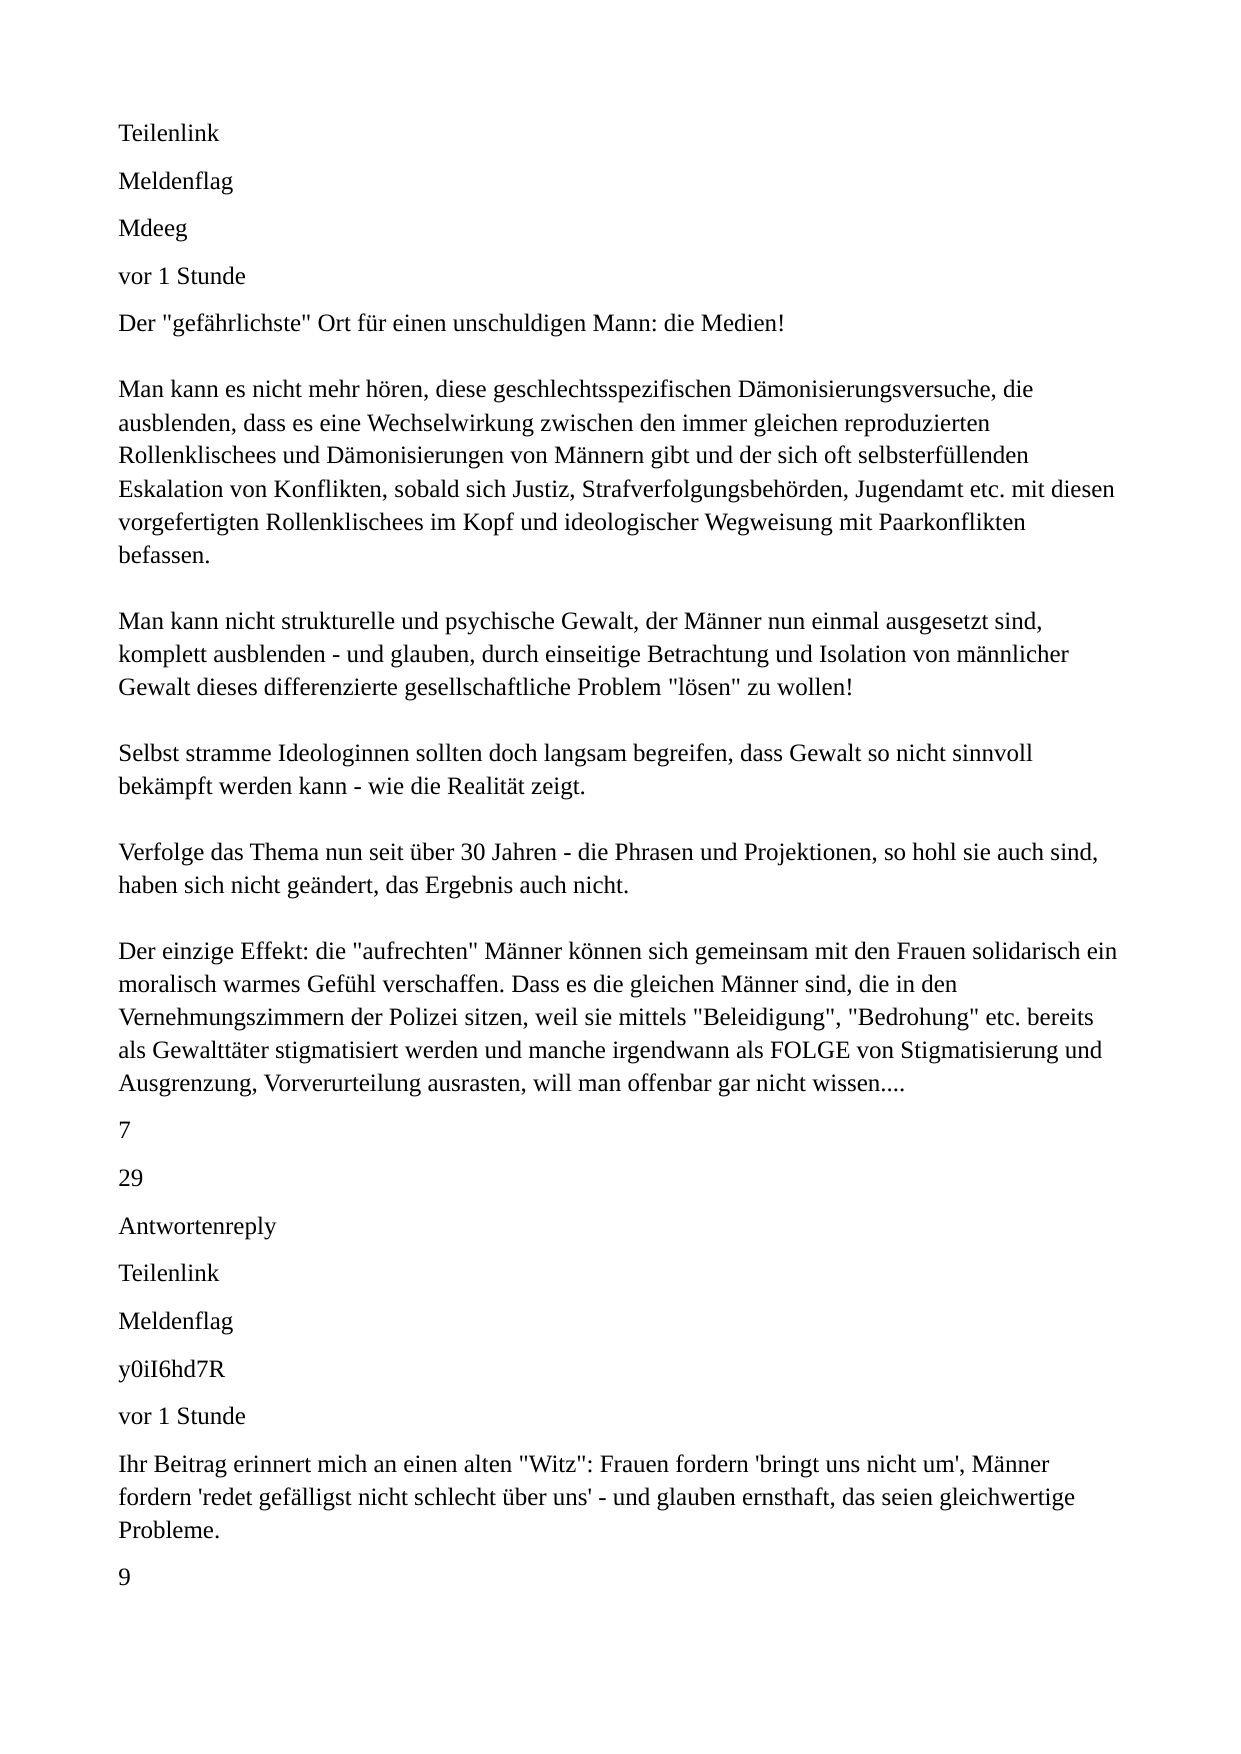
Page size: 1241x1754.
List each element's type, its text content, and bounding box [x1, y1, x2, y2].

text 29 [118, 1163, 1122, 1192]
text 7 [118, 1116, 1122, 1144]
text vor 1 Stunde [118, 261, 1122, 290]
text Mdeeg [118, 213, 1122, 242]
text Teilenlink [118, 1258, 1122, 1287]
text Antwortenreply [118, 1211, 1122, 1239]
text 9 [118, 1562, 1122, 1591]
text Meldenflag [118, 166, 1122, 194]
text vor 1 Stunde [118, 1401, 1122, 1430]
text Ihr Beitrag erinnert mich an einen alten "Witz": Frauen fordern 'bringt uns nicht um', Männer fordern 'redet gefälligst nicht schlecht über uns' - und glauben ernsthaft, das seien gleichwertige Probleme. [118, 1449, 1122, 1544]
text Der "gefährlichste" Ort für einen unschuldigen Mann: die Medien! Man kann es nicht mehr hören, diese geschlechtsspezifischen Dämonisierungsversuche, die ausblenden, dass es eine Wechselwirkung zwischen den immer gleichen reproduzierten Rollenklischees und Dämonisierungen von Männern gibt und der sich oft selbsterfüllenden Eskalation von Konflikten, sobald sich Justiz, Strafverfolgungsbehörden, Jugendamt etc. mit diesen vorgefertigten Rollenklischees im Kopf und ideologischer Wegweisung mit Paarkonflikten befassen. Man kann nicht strukturelle und psychische Gewalt, der Männer nun einmal ausgesetzt sind, komplett ausblenden - und glauben, durch einseitige Betrachtung und Isolation von männlicher Gewalt dieses differenzierte gesellschaftliche Problem "lösen" zu wollen! Selbst stramme Ideologinnen sollten doch langsam begreifen, dass Gewalt so nicht sinnvoll bekämpft werden kann - wie die Realität zeigt. Verfolge das Thema nun seit über 30 Jahren - die Phrasen und Projektionen, so hohl sie auch sind, haben sich nicht geändert, das Ergebnis auch nicht. Der einzige Effekt: die "aufrechten" Männer können sich gemeinsam mit den Frauen solidarisch ein moralisch warmes Gefühl verschaffen. Dass es die gleichen Männer sind, die in den Vernehmungszimmern der Polizei sitzen, weil sie mittels "Beleidigung", "Bedrohung" etc. bereits als Gewalttäter stigmatisiert werden und manche irgendwann als FOLGE von Stigmatisierung und Ausgrenzung, Vorverurteilung ausrasten, will man offenbar gar nicht wissen.... [118, 308, 1122, 1097]
text Meldenflag [118, 1306, 1122, 1335]
text Teilenlink [118, 118, 1122, 147]
text y0iI6hd7R [118, 1354, 1122, 1382]
